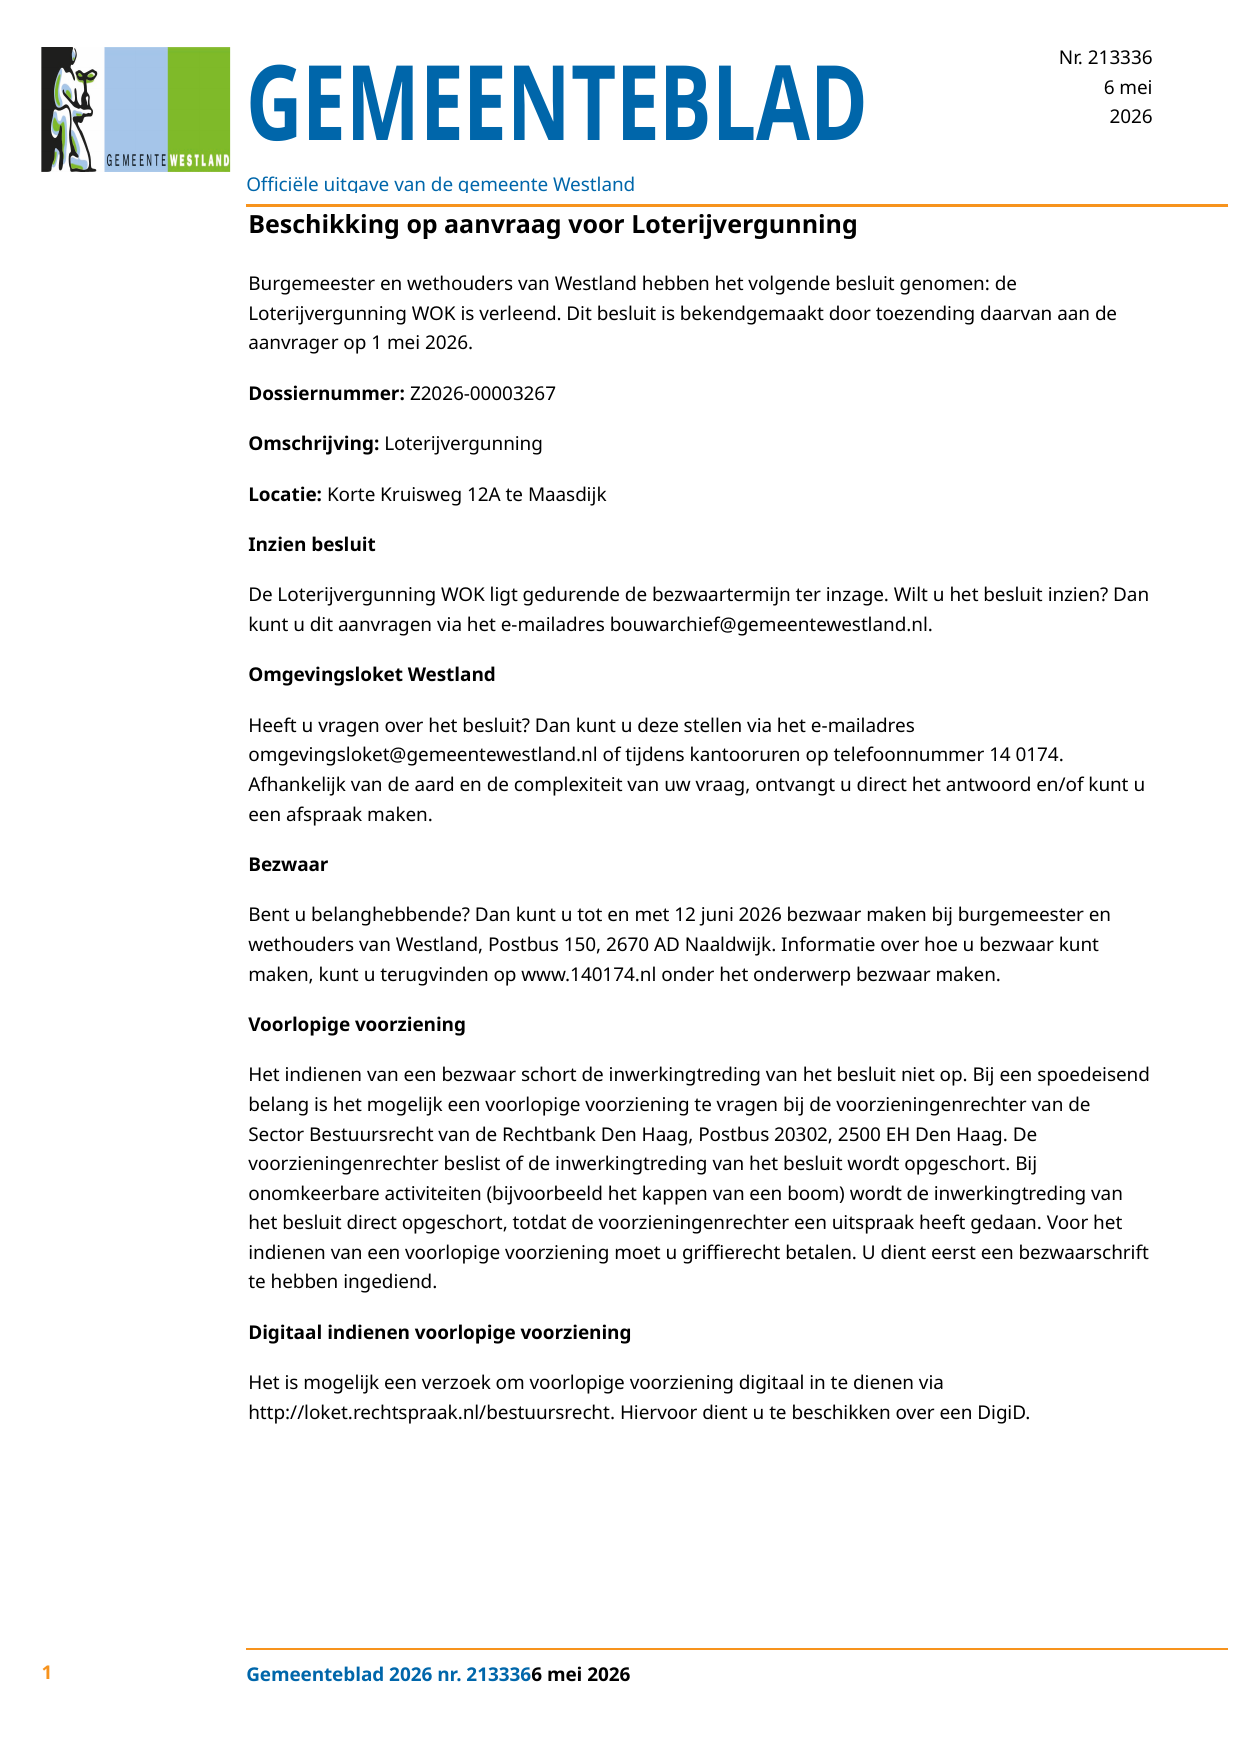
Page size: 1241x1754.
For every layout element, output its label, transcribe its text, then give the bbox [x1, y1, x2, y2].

text Burgemeester en wethouders van Westland hebben het volgende besluit genomen: de Loterijvergunning WOK is verleend. Dit besluit is bekendgemaakt door toezending daarvan aan de aanvrager op 1 mei 2026. [248, 270, 1152, 355]
text Inzien besluit [248, 531, 1152, 557]
text Omschrijving: Loterijvergunning [248, 430, 1152, 456]
text Heeft u vragen over het besluit? Dan kunt u deze stellen via het e-mailadres omgevingsloket@gemeentewestland.nl of tijdens kantooruren op telefoonnummer 14 0174. Afhankelijk van de aard en de complexiteit van uw vraag, ontvangt u direct het antwoord en/of kunt u een afspraak maken. [248, 712, 1152, 826]
text Digitaal indienen voorlopige voorziening [248, 1319, 1152, 1345]
text De Loterijvergunning WOK ligt gedurende de bezwaartermijn ter inzage. Wilt u het besluit inzien? Dan kunt u dit aanvragen via het e-mailadres bouwarchief@gemeentewestland.nl. [248, 582, 1152, 637]
text Bent u belanghebbende? Dan kunt u tot en met 12 juni 2026 bezwaar maken bij burgemeester en wethouders van Westland, Postbus 150, 2670 AD Naaldwijk. Informatie over hoe u bezwaar kunt maken, kunt u terugvinden op www.140174.nl onder het onderwerp bezwaar maken. [248, 902, 1152, 986]
text Het is mogelijk een verzoek om voorlopige voorziening digitaal in te dienen via http://loket.rechtspraak.nl/bestuursrecht. Hiervoor dient u te beschikken over een DigiD. [248, 1369, 1152, 1425]
text Omgevingsloket Westland [248, 662, 1152, 687]
text Het indienen van een bezwaar schort de inwerkingtreding van het besluit niet op. Bij een spoedeisend belang is het mogelijk een voorlopige voorziening te vragen bij de voorzieningenrechter van de Sector Bestuursrecht van de Rechtbank Den Haag, Postbus 20302, 2500 EH Den Haag. De voorzieningenrechter beslist of de inwerkingtreding van het besluit wordt opgeschort. Bij onomkeerbare activiteiten (bijvoorbeeld het kappen van een boom) wordt de inwerkingtreding van het besluit direct opgeschort, totdat de voorzieningenrechter een uitspraak heeft gedaan. Voor het indienen van een voorlopige voorziening moet u griffierecht betalen. U dient eerst een bezwaarschrift te hebben ingediend. [248, 1062, 1152, 1294]
text Dossiernummer: Z2026-00003267 [248, 380, 1152, 406]
text Voorlopige voorziening [248, 1011, 1152, 1037]
text Locatie: Korte Kruisweg 12A te Maasdijk [248, 481, 1152, 506]
text Beschikking op aanvraag voor Loterijvergunning [248, 207, 1152, 241]
text Bezwaar [248, 851, 1152, 877]
picture [41, 47, 231, 172]
